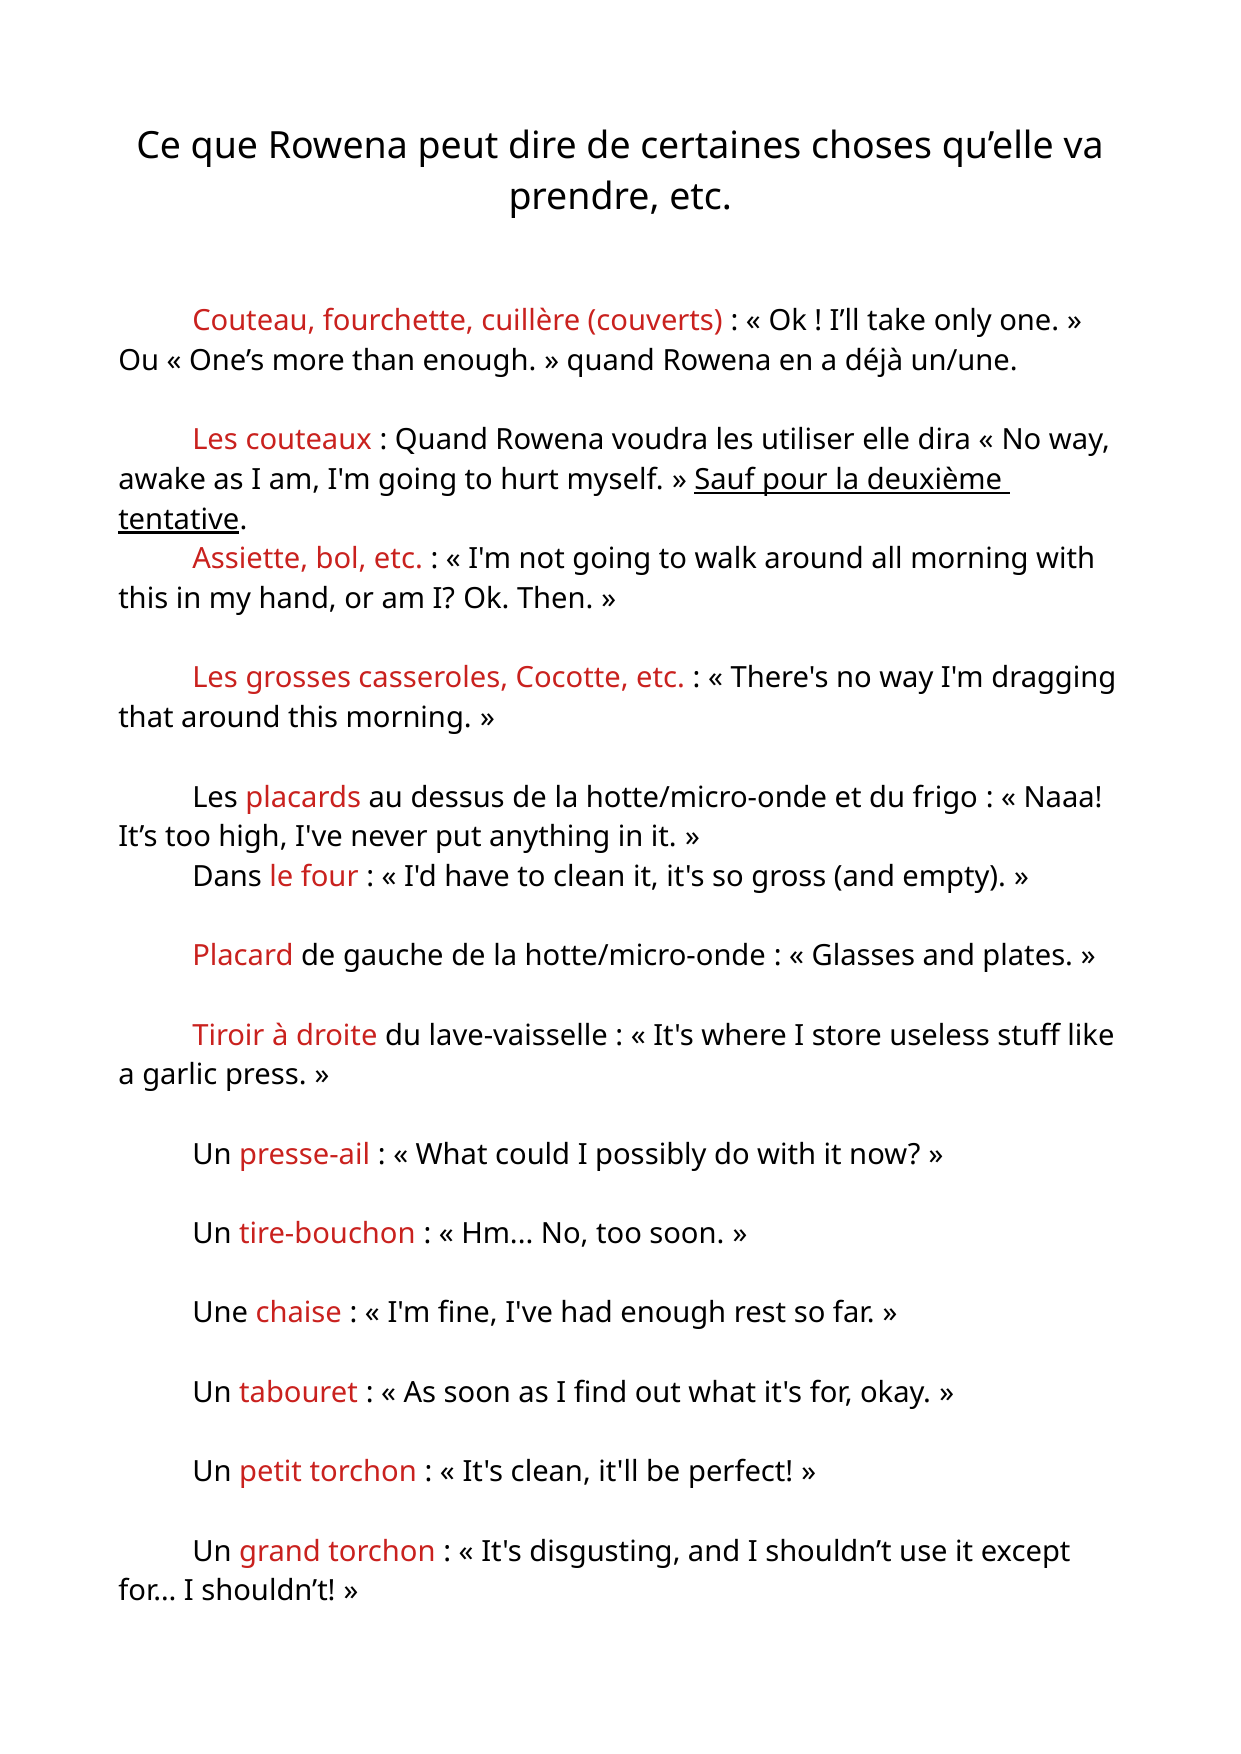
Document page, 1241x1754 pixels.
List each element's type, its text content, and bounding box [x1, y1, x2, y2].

text Un petit torchon : « It's clean, it'll be perfect! » [118, 1451, 1122, 1490]
text Un tire-bouchon : « Hm... No, too soon. » [118, 1212, 1122, 1252]
text Les grosses casseroles, Cocotte, etc. : « There's no way I'm dragging that around this morning. » [118, 657, 1122, 736]
text Couteau, fourchette, cuillère (couverts) : « Ok ! I’ll take only one. » Ou « One’s more than enough. » quand Rowena en a déjà un/une. [118, 299, 1122, 379]
text Les placards au dessus de la hotte/micro-onde et du frigo : « Naaa! It’s too high, I've never put anything in it. » [118, 776, 1122, 855]
text Un grand torchon : « It's disgusting, and I shouldn’t use it except for… I shouldn’t! » [118, 1530, 1122, 1609]
text Assiette, bol, etc. : « I'm not going to walk around all morning with this in my hand, or am I? Ok. Then. » [118, 538, 1122, 617]
text Une chaise : « I'm fine, I've had enough rest so far. » [118, 1292, 1122, 1331]
text Placard de gauche de la hotte/micro-onde : « Glasses and plates. » [118, 934, 1122, 974]
text Ce que Rowena peut dire de certaines choses qu’elle va prendre, etc. [118, 118, 1122, 220]
text Un tabouret : « As soon as I find out what it's for, okay. » [118, 1371, 1122, 1411]
text Les couteaux : Quand Rowena voudra les utiliser elle dira « No way, awake as I am, I'm going to hurt myself. » Sauf pour la deuxième tentative. [118, 419, 1122, 538]
text Tiroir à droite du lave-vaisselle : « It's where I store useless stuff like a garlic press. » [118, 1014, 1122, 1093]
text Un presse-ail : « What could I possibly do with it now? » [118, 1133, 1122, 1173]
text Dans le four : « I'd have to clean it, it's so gross (and empty). » [118, 855, 1122, 895]
